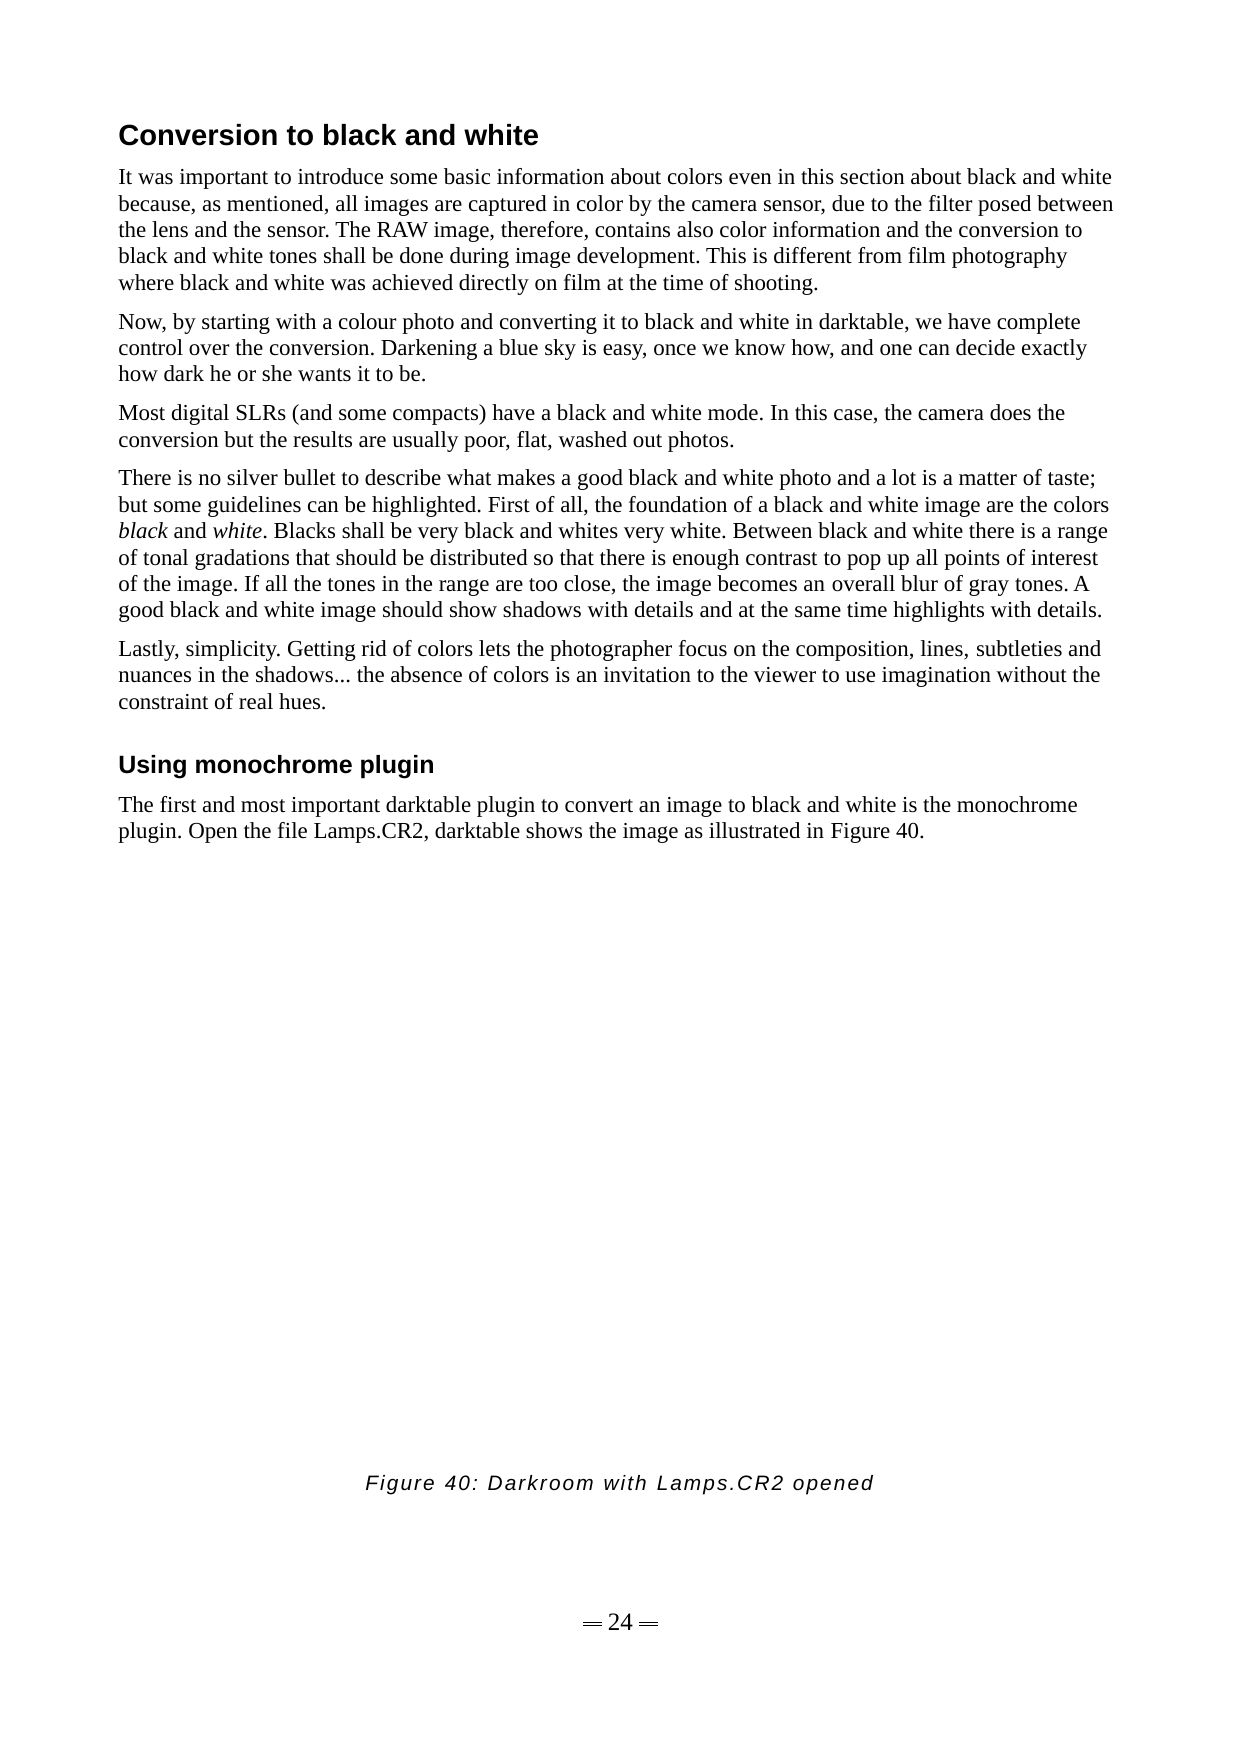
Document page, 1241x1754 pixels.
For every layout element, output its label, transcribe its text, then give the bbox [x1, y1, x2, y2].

text Most digital SLRs (and some compacts) have a black and white mode. In this case, the camera does the conversion but the results are usually poor, flat, washed out photos. [118, 399, 1122, 452]
text The first and most important darktable plugin to convert an image to black and white is the monochrome plugin. Open the file Lamps.CR2, darktable shows the image as illustrated in Figure 40. [118, 791, 1122, 843]
text Lastly, simplicity. Getting rid of colors lets the photographer focus on the composition, lines, subtleties and nuances in the shadows... the absence of colors is an invitation to the viewer to use imagination without the constraint of real hues. [118, 635, 1122, 714]
subtitle Conversion to black and white [118, 118, 1122, 152]
text Now, by starting with a colour photo and converting it to black and white in darktable, we have complete control over the conversion. Darkening a blue sky is easy, once we know how, and one can decide exactly how dark he or she wants it to be. [118, 308, 1122, 387]
text There is no silver bullet to describe what makes a good black and white photo and a lot is a matter of taste; but some guidelines can be highlighted. First of all, the foundation of a black and white image are the colors black and white. Blacks shall be very black and whites very white. Between black and white there is a range of tonal gradations that should be distributed so that there is enough contrast to pop up all points of interest of the image. If all the tones in the range are too close, the image becomes an overall blur of gray tones. A good black and white image should show shadows with details and at the same time highlights with details. [118, 464, 1122, 623]
subtitle Using monochrome plugin [118, 750, 1122, 779]
text It was important to introduce some basic information about colors even in this section about black and white because, as mentioned, all images are captured in color by the camera sensor, due to the filter posed between the lens and the sensor. The RAW image, therefore, contains also color information and the conversion to black and white tones shall be done during image development. This is different from film photography where black and white was achieved directly on film at the time of shooting. [118, 163, 1122, 295]
text Figure 40: Darkroom with Lamps.CR2 opened [118, 868, 1122, 1494]
